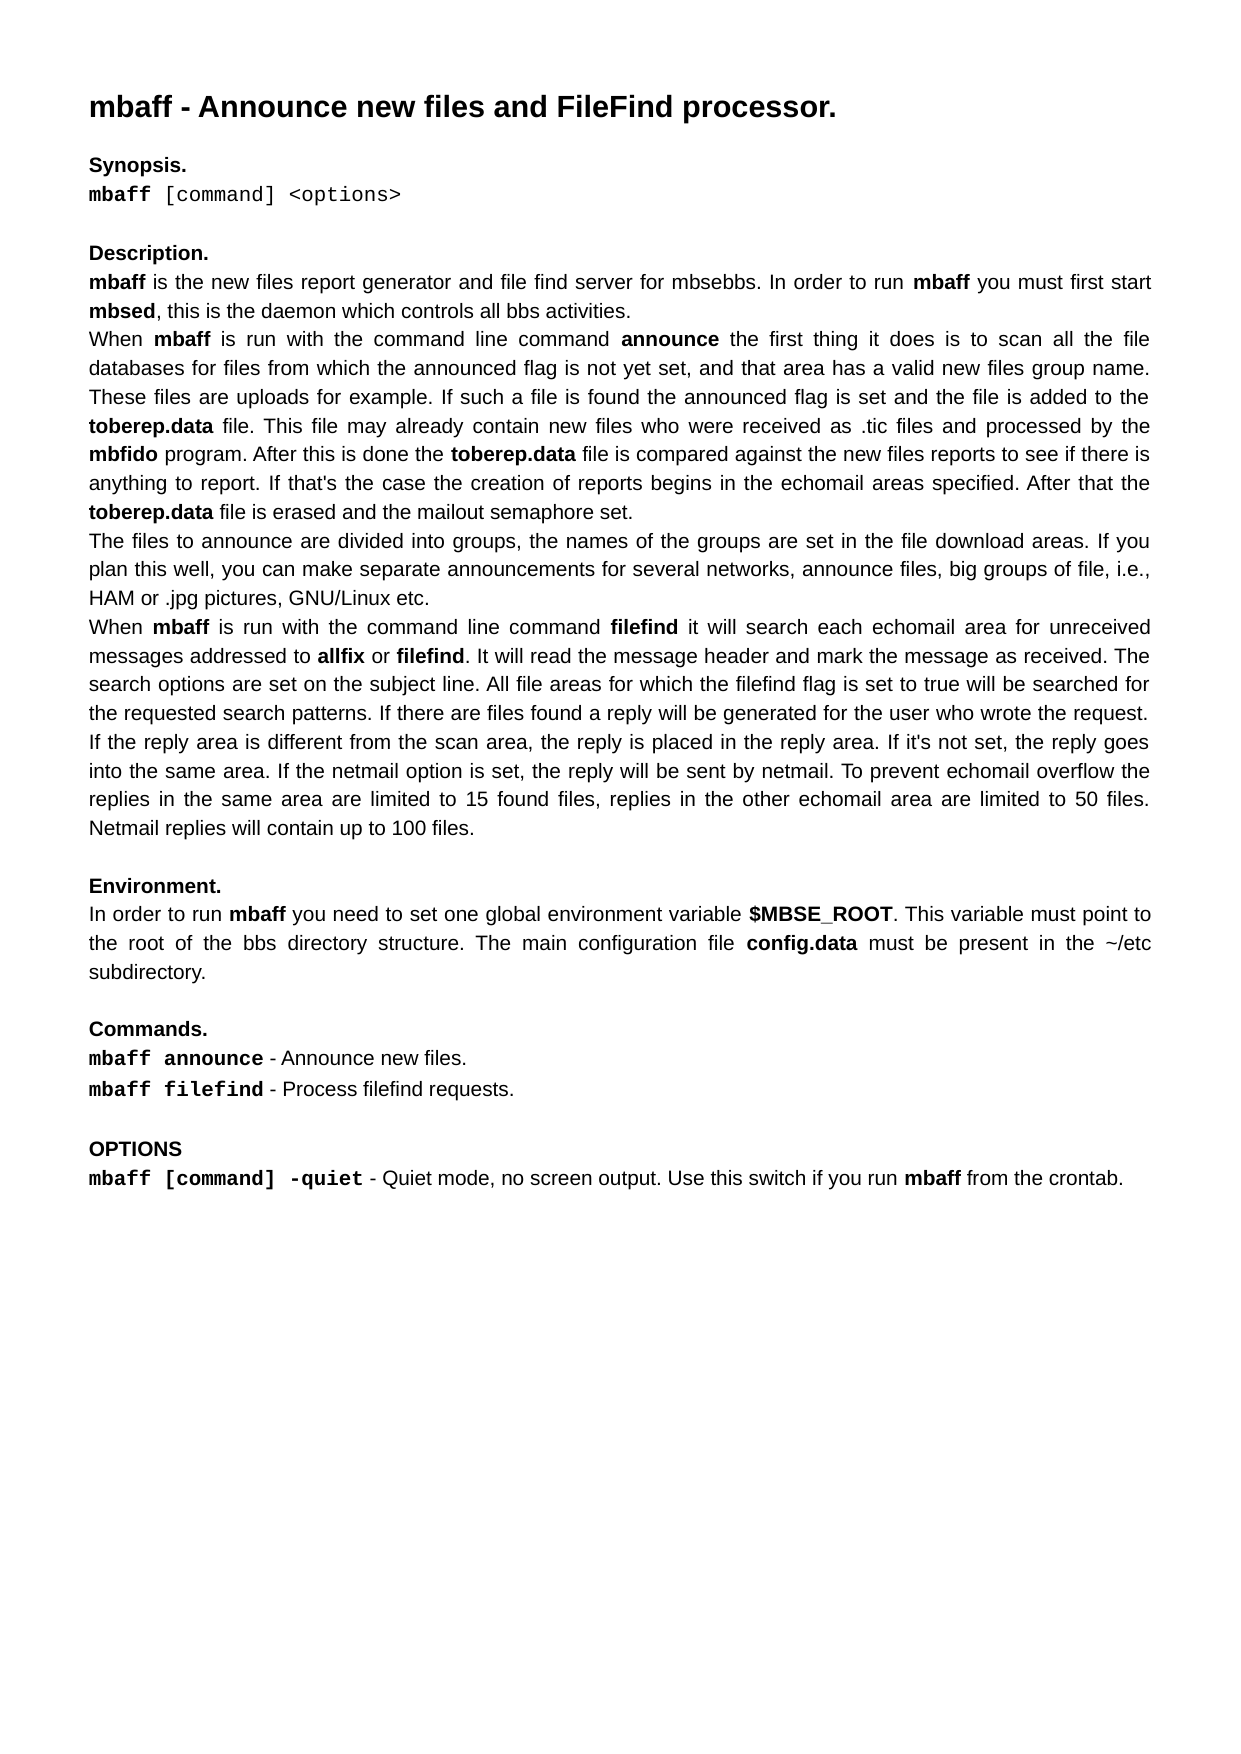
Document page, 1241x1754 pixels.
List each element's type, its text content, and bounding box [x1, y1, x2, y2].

text The files to announce are divided into groups, the names of the groups are set in the file download areas. If you plan this well, you can make separate announcements for several networks, announce files, big groups of file, i.e., HAM or .jpg pictures, GNU/Linux etc. [88, 528, 1152, 610]
text When mbaff is run with the command line command announce the first thing it does is to scan all the file databases for files from which the announced flag is not yet set, and that area has a valid new files group name. These files are uploads for example. If such a file is found the announced flag is set and the file is added to the toberep.data file. This file may already contain new files who were received as .tic files and processed by the mbfido program. After this is done the toberep.data file is compared against the new files reports to see if there is anything to report. If that's the case the creation of reports begins in the echomail areas specified. After that the toberep.data file is erased and the mailout semaphore set. [88, 327, 1152, 524]
text mbaff is the new files report generator and file find server for mbsebbs. In order to run mbaff you must first start mbsed, this is the daemon which controls all bbs activities. [88, 270, 1152, 322]
text In order to run mbaff you need to set one global environment variable $MBSE_ROOT. This variable must point to the root of the bbs directory structure. The main configuration file config.data must be present in the ~/etc subdirectory. [88, 902, 1152, 984]
text Environment. [88, 873, 1152, 897]
text Synopsis. [88, 153, 1152, 177]
text Commands. [88, 1017, 1152, 1041]
text mbaff filefind - Process filefind requests. [88, 1077, 1152, 1103]
text mbaff announce - Announce new files. [88, 1046, 1152, 1072]
text mbaff [command] <options> [88, 181, 1152, 207]
subtitle mbaff - Announce new files and FileFind processor. [88, 88, 1152, 124]
text OPTIONS [88, 1137, 1152, 1161]
text mbaff [command] -quiet - Quiet mode, no screen output. Use this switch if you run mbaff from the crontab. [88, 1165, 1152, 1191]
text When mbaff is run with the command line command filefind it will search each echomail area for unreceived messages addressed to allfix or filefind. It will read the message header and mark the message as received. The search options are set on the subject line. All file areas for which the filefind flag is set to true will be searched for the requested search patterns. If there are files found a reply will be generated for the user who wrote the request. If the reply area is different from the scan area, the reply is placed in the reply area. If it's not set, the reply goes into the same area. If the netmail option is set, the reply will be sent by netmail. To prevent echomail overflow the replies in the same area are limited to 15 found files, replies in the other echomail area are limited to 50 files. Netmail replies will contain up to 100 files. [88, 615, 1152, 840]
text Description. [88, 241, 1152, 265]
